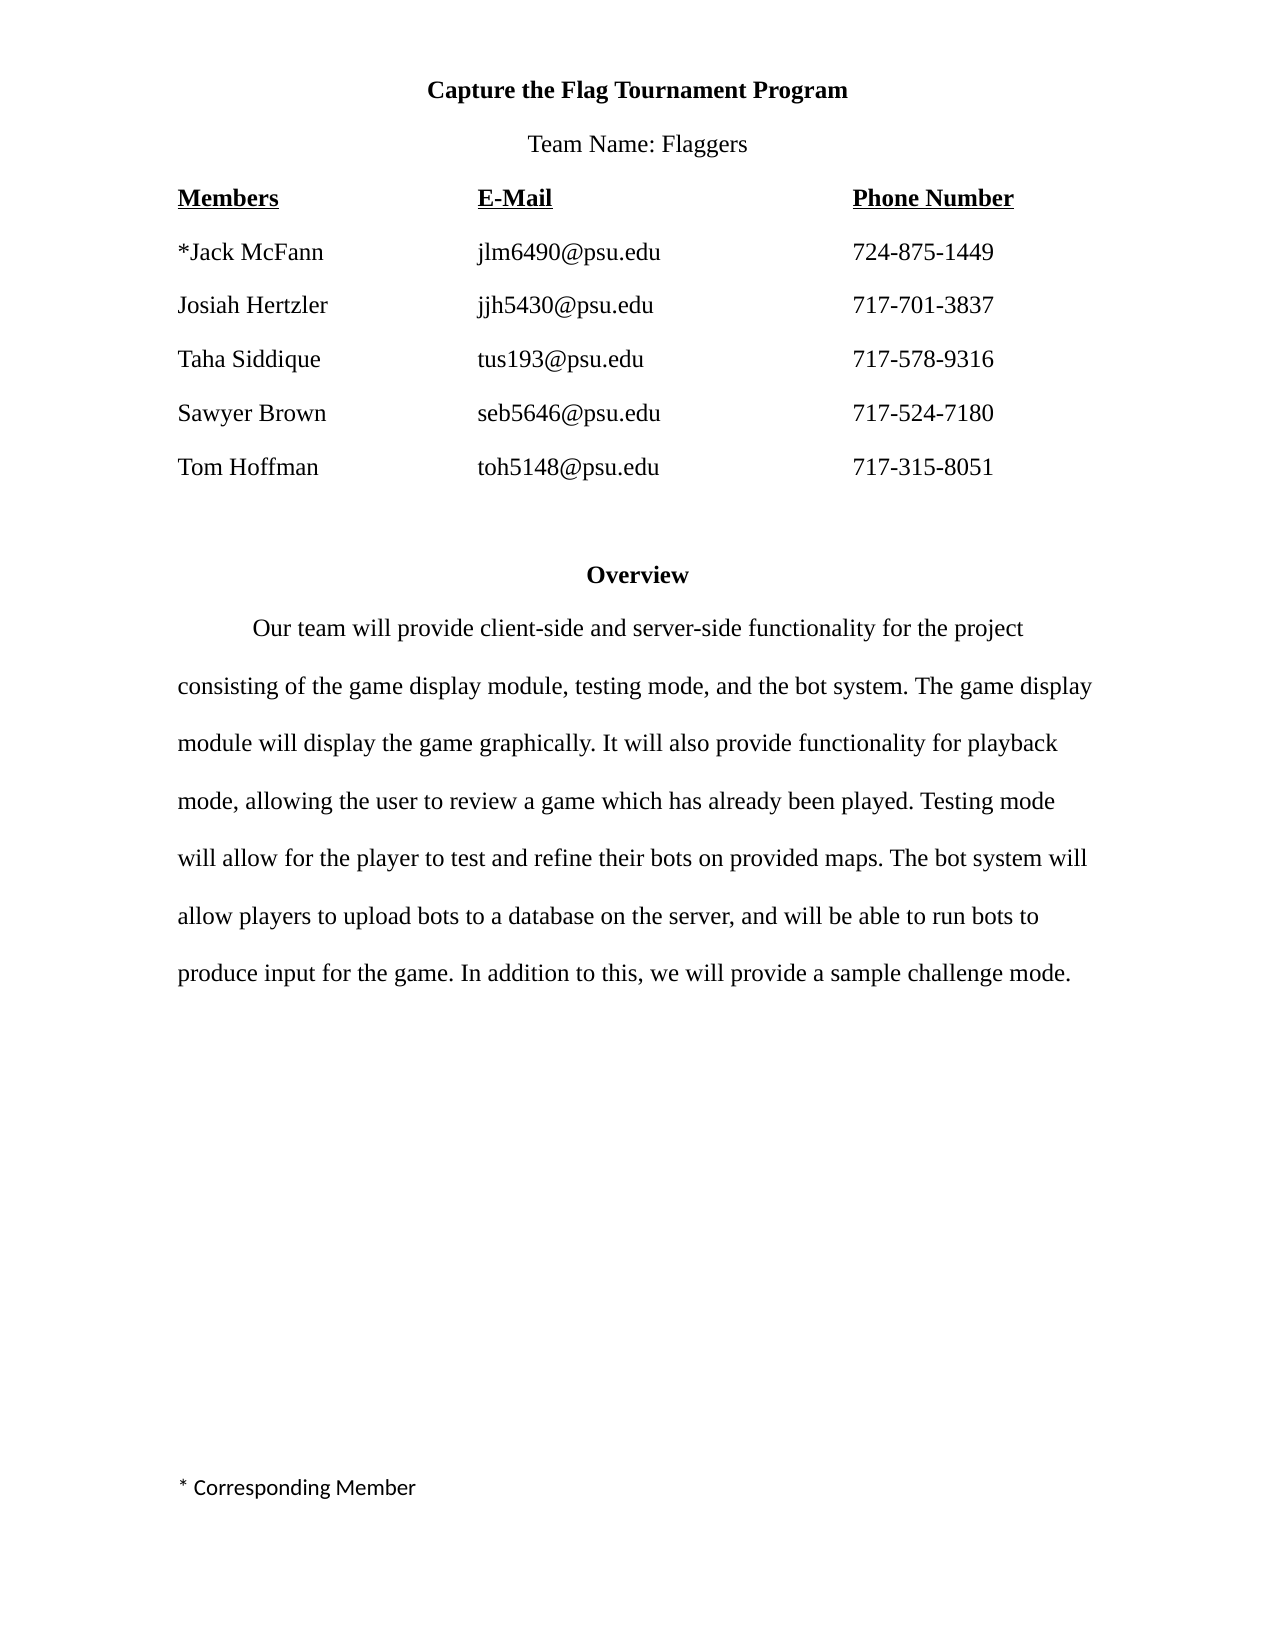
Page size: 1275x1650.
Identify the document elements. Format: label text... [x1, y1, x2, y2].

text Our team will provide client-side and server-side functionality for the project consisting of the game display module, testing mode, and the bot system. The game display module will display the game graphically. It will also provide functionality for playback mode, allowing the user to review a game which has already been played. Testing mode will allow for the player to test and refine their bots on provided maps. The bot system will allow players to upload bots to a database on the server, and will be able to run bots to produce input for the game. In addition to this, we will provide a sample challenge mode. [177, 613, 1098, 987]
text Taha Siddique tus193@psu.edu 717-578-9316 [177, 344, 1098, 373]
text Overview [177, 560, 1098, 588]
text Sawyer Brown seb5646@psu.edu 717-524-7180 [177, 398, 1098, 427]
text Tom Hoffman toh5148@psu.edu 717-315-8051 [177, 452, 1098, 481]
text *Jack McFann jlm6490@psu.edu 724-875-1449 [177, 237, 1098, 265]
text Capture the Flag Tournament Program [177, 75, 1098, 104]
text Team Name: Flaggers [177, 129, 1098, 158]
text Members E-Mail Phone Number [177, 183, 1098, 211]
text Josiah Hertzler jjh5430@psu.edu 717-701-3837 [177, 290, 1098, 319]
